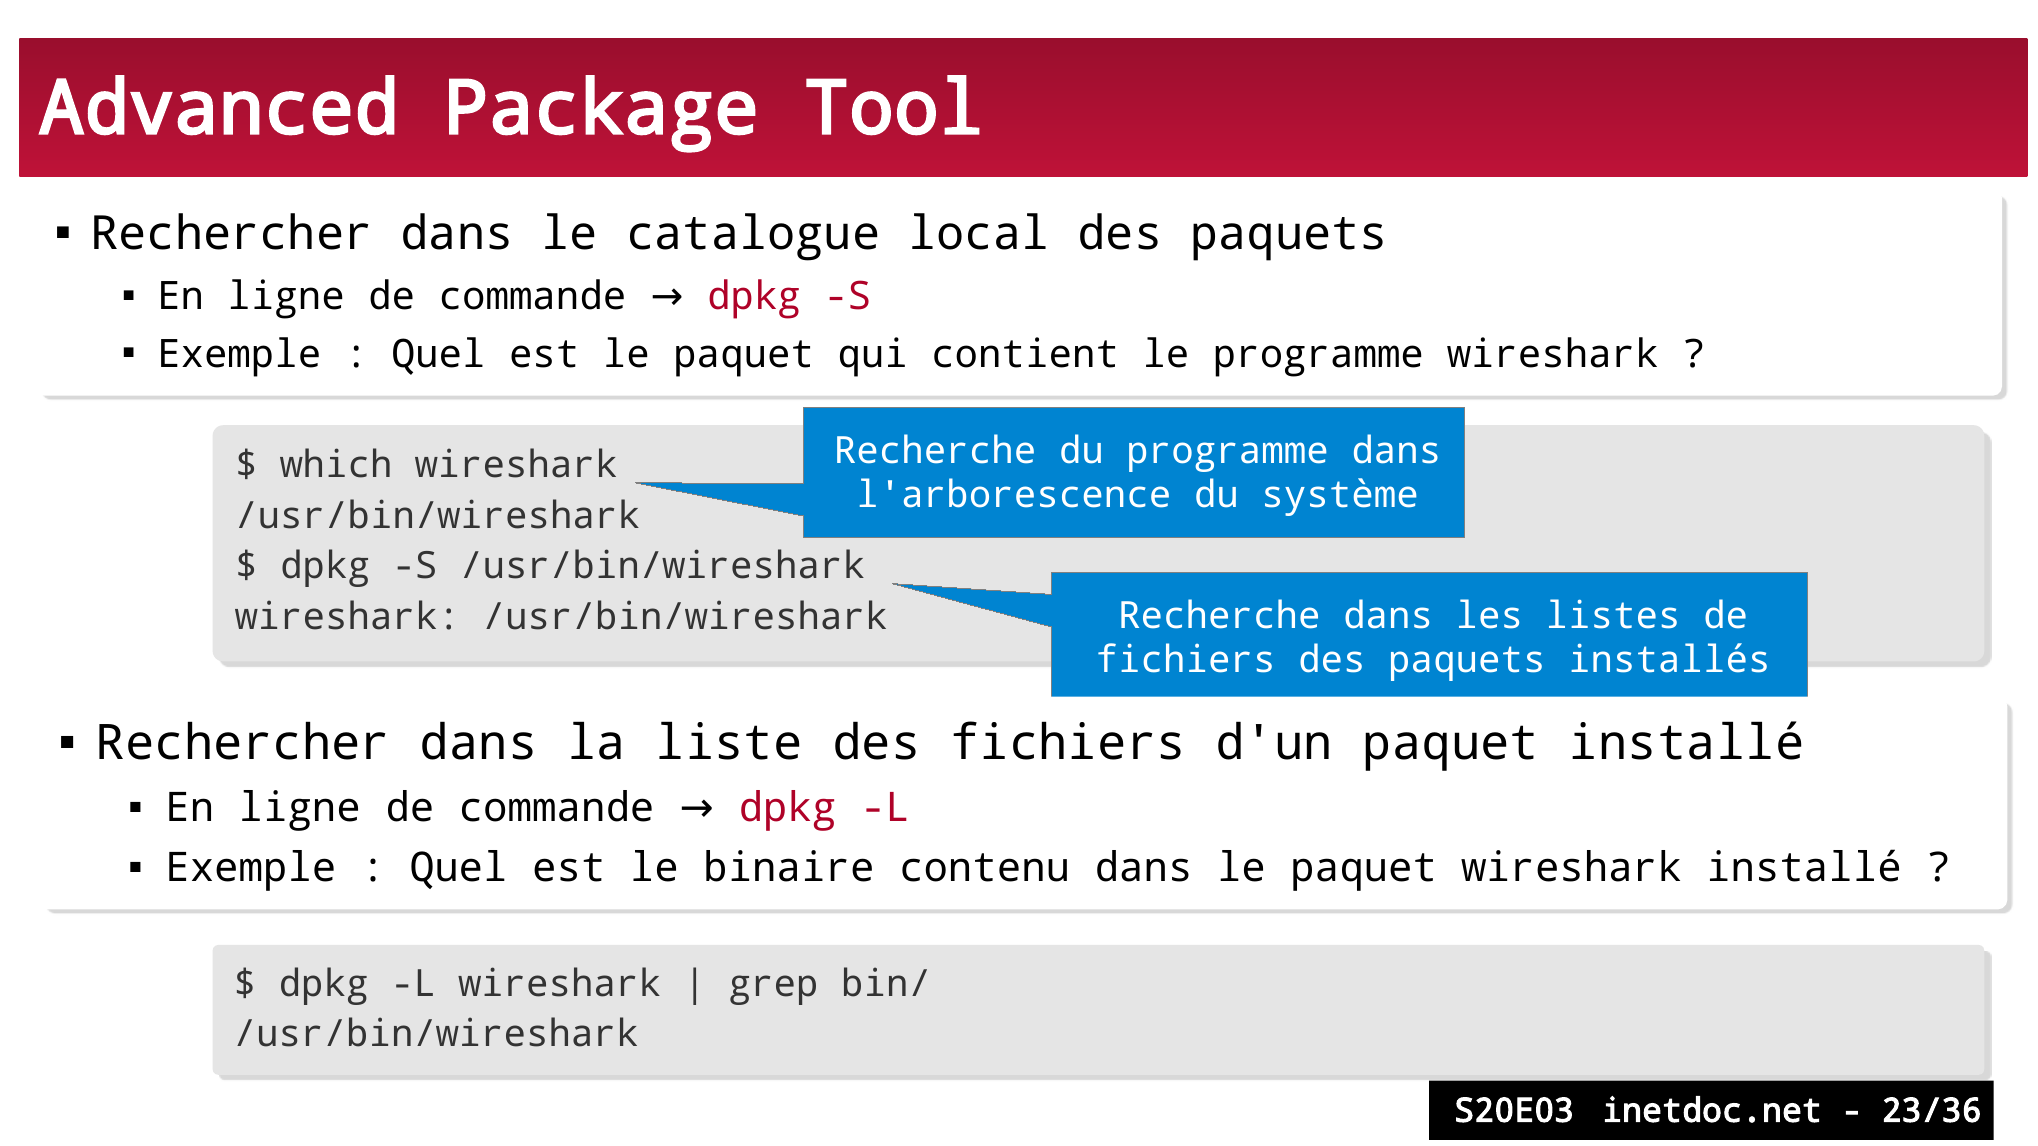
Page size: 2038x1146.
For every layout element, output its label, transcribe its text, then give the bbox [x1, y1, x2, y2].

text_box $ dpkg -L wireshark | grep bin/ /usr/bin/wireshark [212, 944, 1985, 1075]
text_box Recherche du programme dans l'arborescence du système [635, 407, 1465, 538]
text_box Rechercher dans la liste des fichiers d'un paquet installé En ligne de commande → dpkg -L Exemple : Quel est le binaire contenu dans le paquet wireshark installé ? [38, 696, 2008, 910]
text_box S20E03 inetdoc.net - <numéro>/36 [1429, 1080, 1994, 1140]
text_box Recherche dans les listes de fichiers des paquets installés [892, 572, 1808, 696]
text_box Advanced Package Tool [19, 38, 2028, 177]
text_box $ which wireshark /usr/bin/wireshark $ dpkg -S /usr/bin/wireshark wireshark: /usr/bin/wireshark [212, 425, 1985, 662]
text_box Rechercher dans le catalogue local des paquets En ligne de commande → dpkg -S Exemple : Quel est le paquet qui contient le programme wireshark ? [35, 188, 2003, 396]
